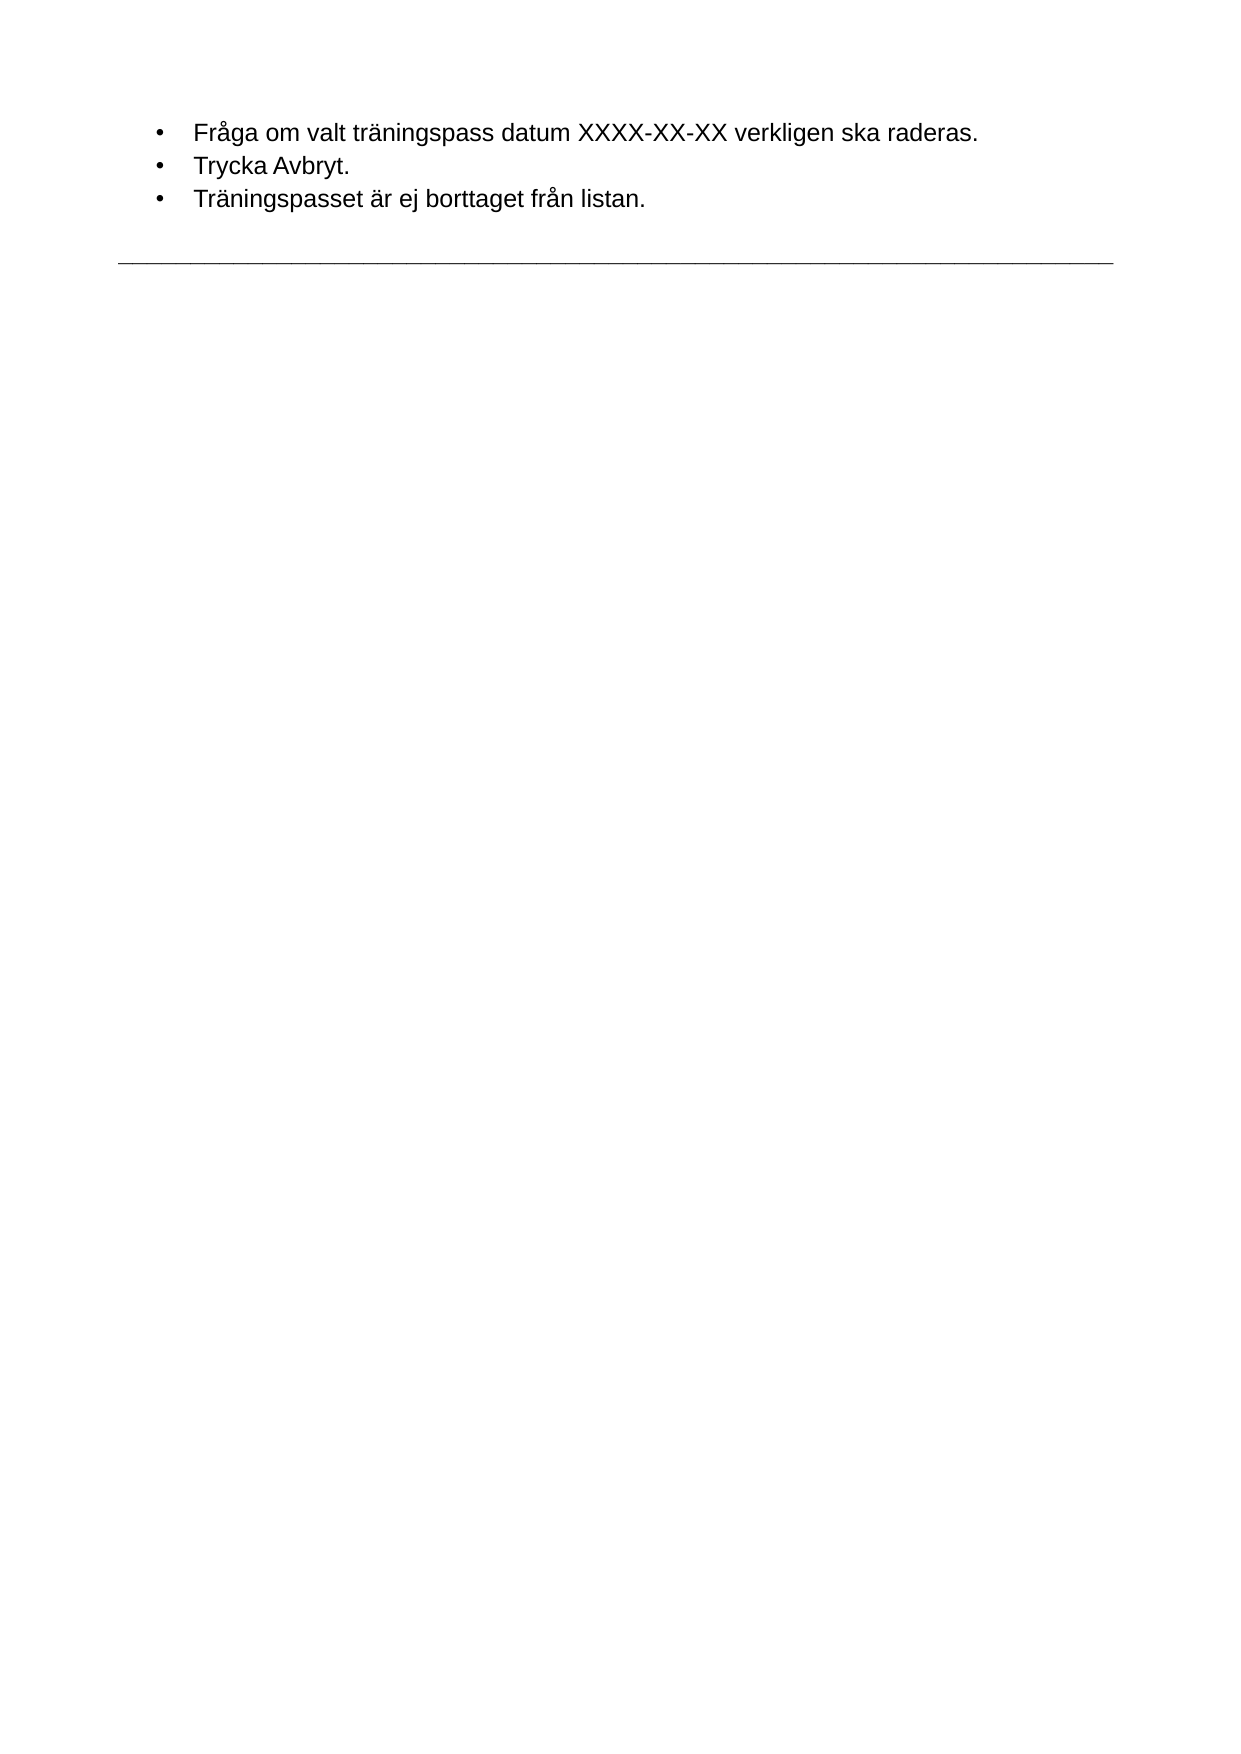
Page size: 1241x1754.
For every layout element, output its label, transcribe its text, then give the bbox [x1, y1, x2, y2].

text _____________________________________________________________________ [118, 237, 1122, 267]
list Fråga om valt träningspass datum XXXX-XX-XX verkligen ska raderas. [156, 118, 1122, 147]
list Trycka Avbryt. [156, 151, 1122, 180]
list Träningspasset är ej borttaget från listan. [156, 184, 1122, 213]
